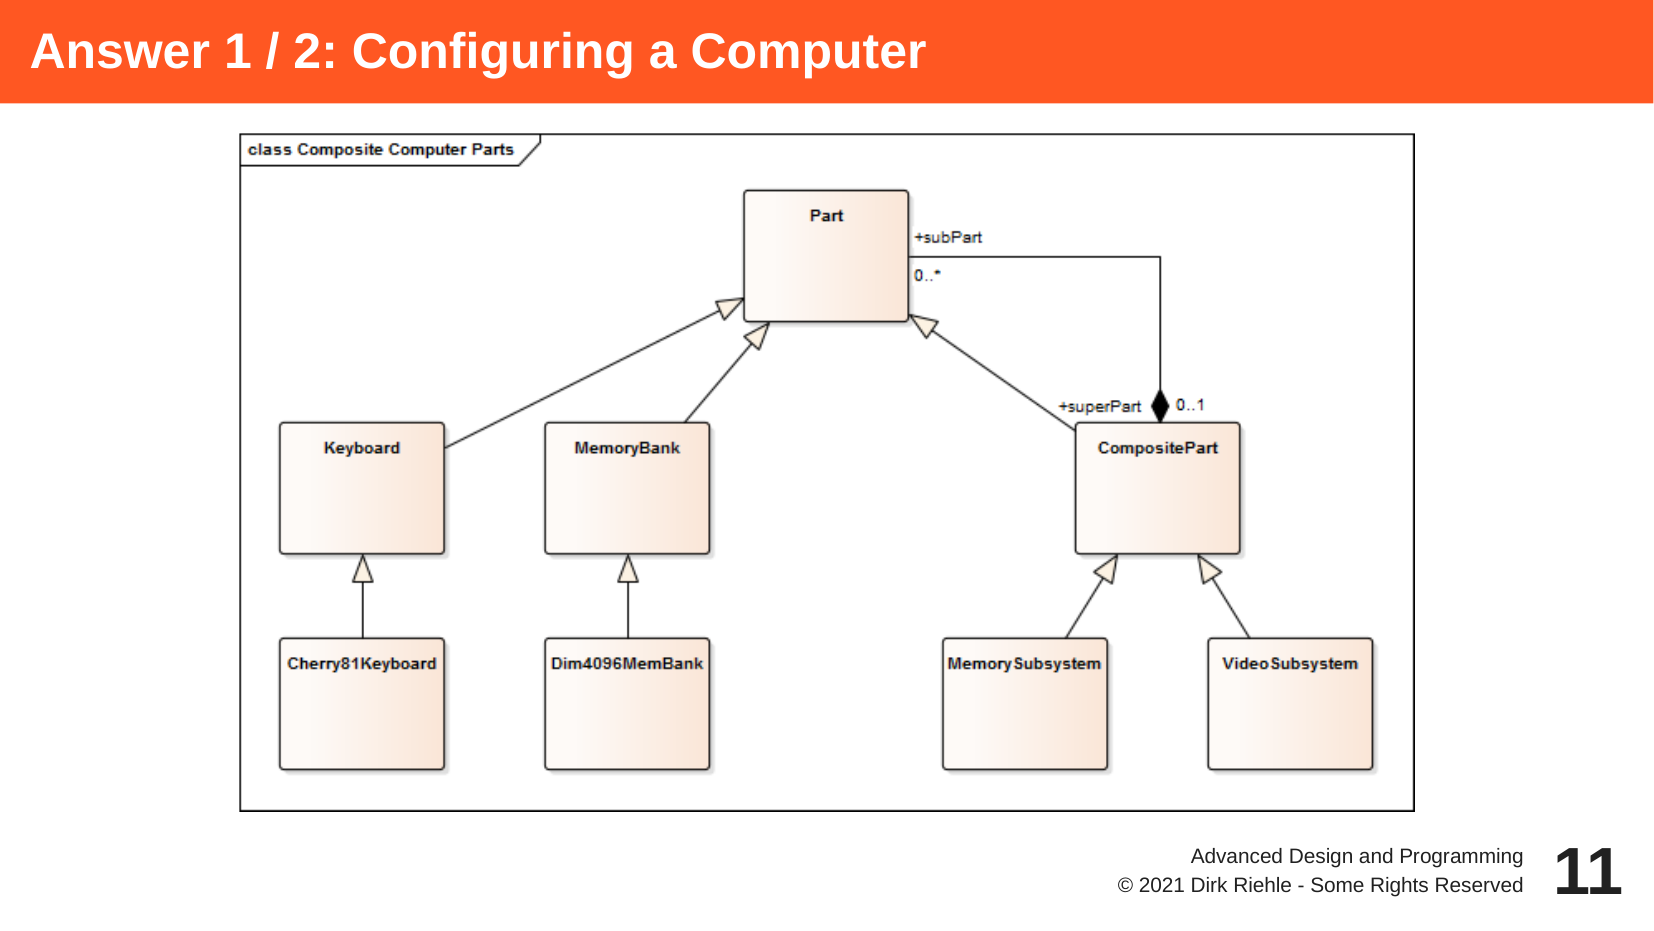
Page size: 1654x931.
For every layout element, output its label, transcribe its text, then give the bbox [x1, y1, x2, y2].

picture [238, 132, 1415, 813]
title Answer 1 / 2: Configuring a Computer [0, 0, 1654, 104]
